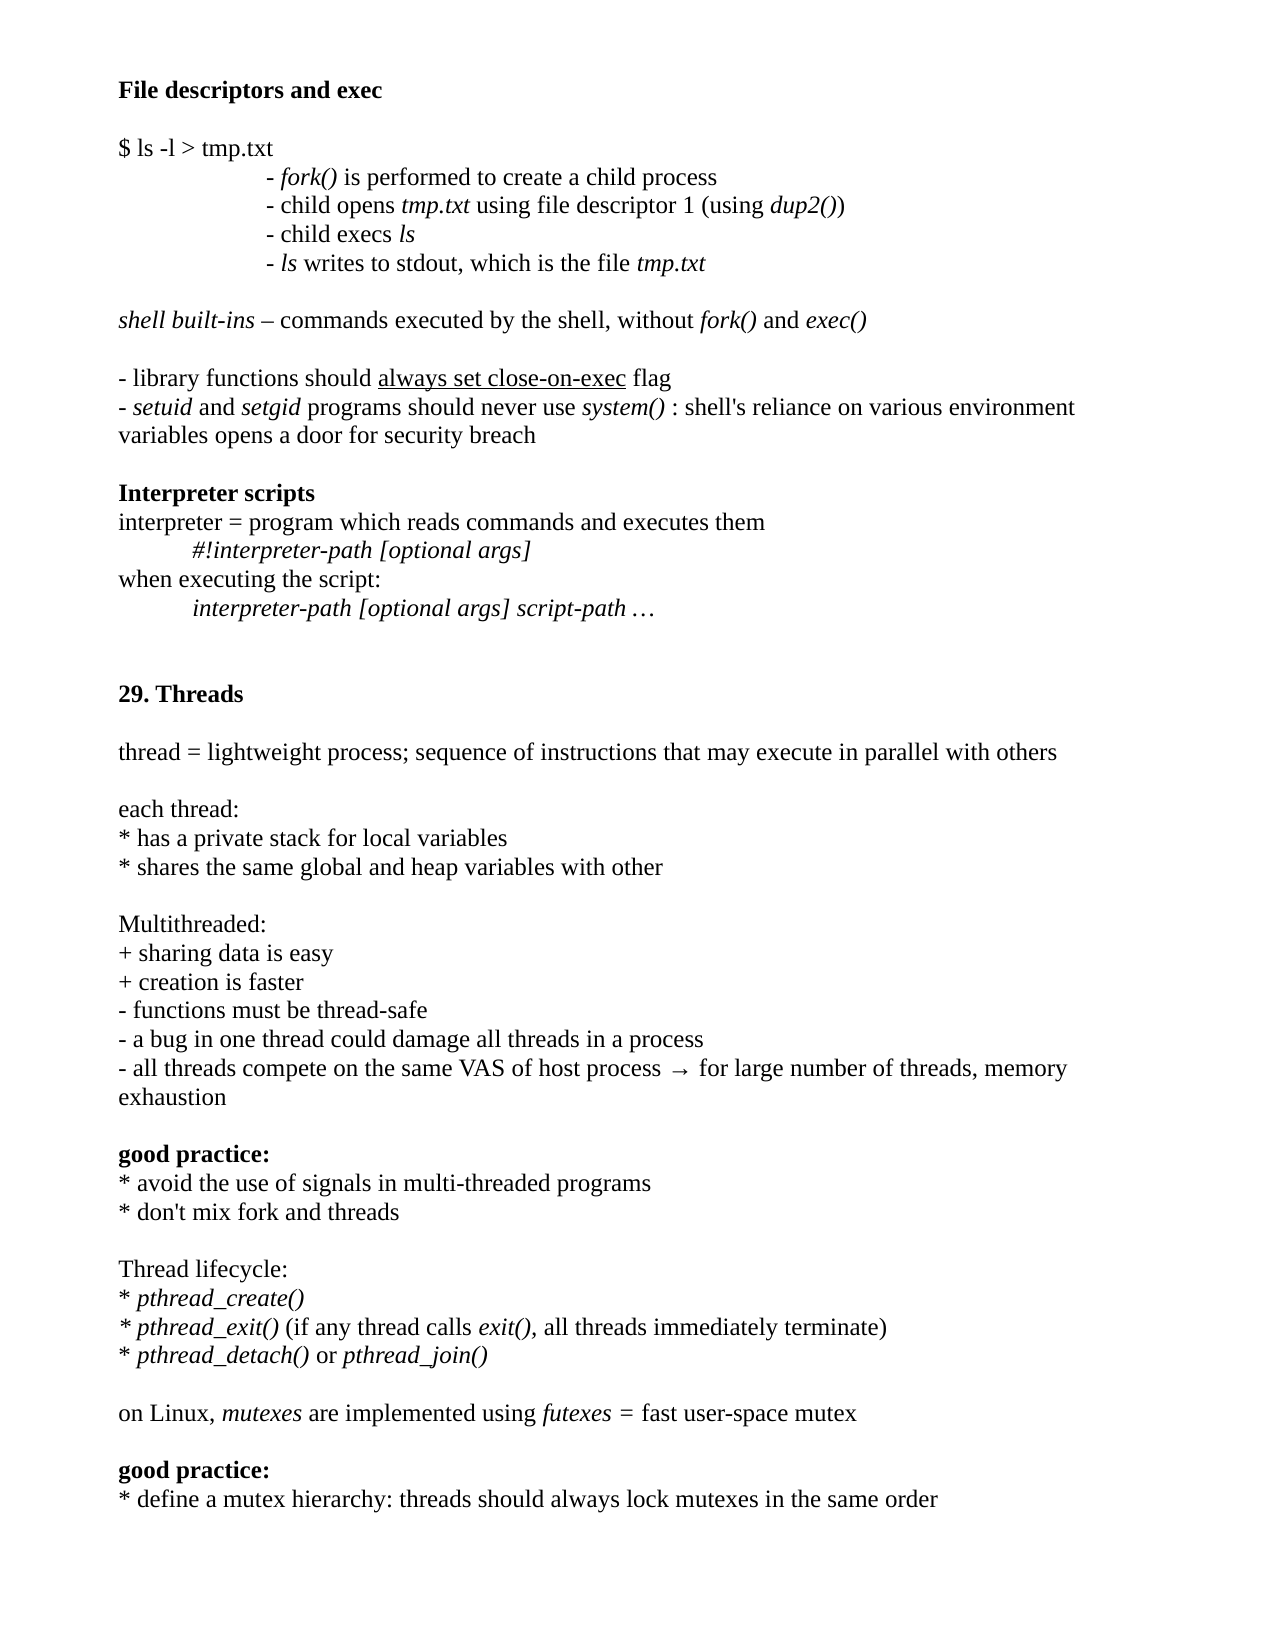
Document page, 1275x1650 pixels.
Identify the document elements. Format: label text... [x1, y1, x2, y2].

text - library functions should always set close-on-exec flag [118, 363, 1157, 392]
text * don't mix fork and threads [118, 1197, 1157, 1226]
text good practice: [118, 1456, 1157, 1484]
text #!interpreter-path [optional args] [118, 536, 1157, 564]
text - ls writes to stdout, which is the file tmp.txt [266, 248, 1157, 277]
text Thread lifecycle: [118, 1254, 1157, 1283]
text $ ls -l > tmp.txt [118, 133, 1157, 162]
text + sharing data is easy [118, 938, 1157, 967]
text * has a private stack for local variables [118, 823, 1157, 852]
text * avoid the use of signals in multi-threaded programs [118, 1168, 1157, 1197]
text - a bug in one thread could damage all threads in a process [118, 1024, 1157, 1053]
text Interpreter scripts [118, 478, 1157, 507]
text each thread: [118, 794, 1157, 823]
text - functions must be thread-safe [118, 996, 1157, 1024]
text - fork() is performed to create a child process [266, 162, 1157, 191]
text good practice: [118, 1139, 1157, 1168]
text File descriptors and exec [118, 76, 1157, 104]
text - setuid and setgid programs should never use system() : shell's reliance on various environment variables opens a door for security breach [118, 392, 1157, 449]
text + creation is faster [118, 967, 1157, 996]
text * pthread_exit() (if any thread calls exit(), all threads immediately terminate) [118, 1312, 1157, 1341]
text - child opens tmp.txt using file descriptor 1 (using dup2()) [266, 191, 1157, 219]
text * pthread_detach() or pthread_join() [118, 1341, 1157, 1369]
text on Linux, mutexes are implemented using futexes = fast user-space mutex [118, 1398, 1157, 1427]
text interpreter-path [optional args] script-path … [118, 593, 1157, 622]
text * pthread_create() [118, 1283, 1157, 1312]
text * shares the same global and heap variables with other [118, 852, 1157, 881]
text thread = lightweight process; sequence of instructions that may execute in parallel with others [118, 737, 1157, 766]
text Multithreaded: [118, 909, 1157, 938]
text shell built-ins – commands executed by the shell, without fork() and exec() [118, 306, 1157, 334]
text - child execs ls [266, 219, 1157, 248]
text when executing the script: [118, 564, 1157, 593]
text 29. Threads [118, 679, 1157, 708]
text - all threads compete on the same VAS of host process → for large number of threads, memory exhaustion [118, 1053, 1157, 1111]
text interpreter = program which reads commands and executes them [118, 507, 1157, 536]
text * define a mutex hierarchy: threads should always lock mutexes in the same order [118, 1484, 1157, 1513]
